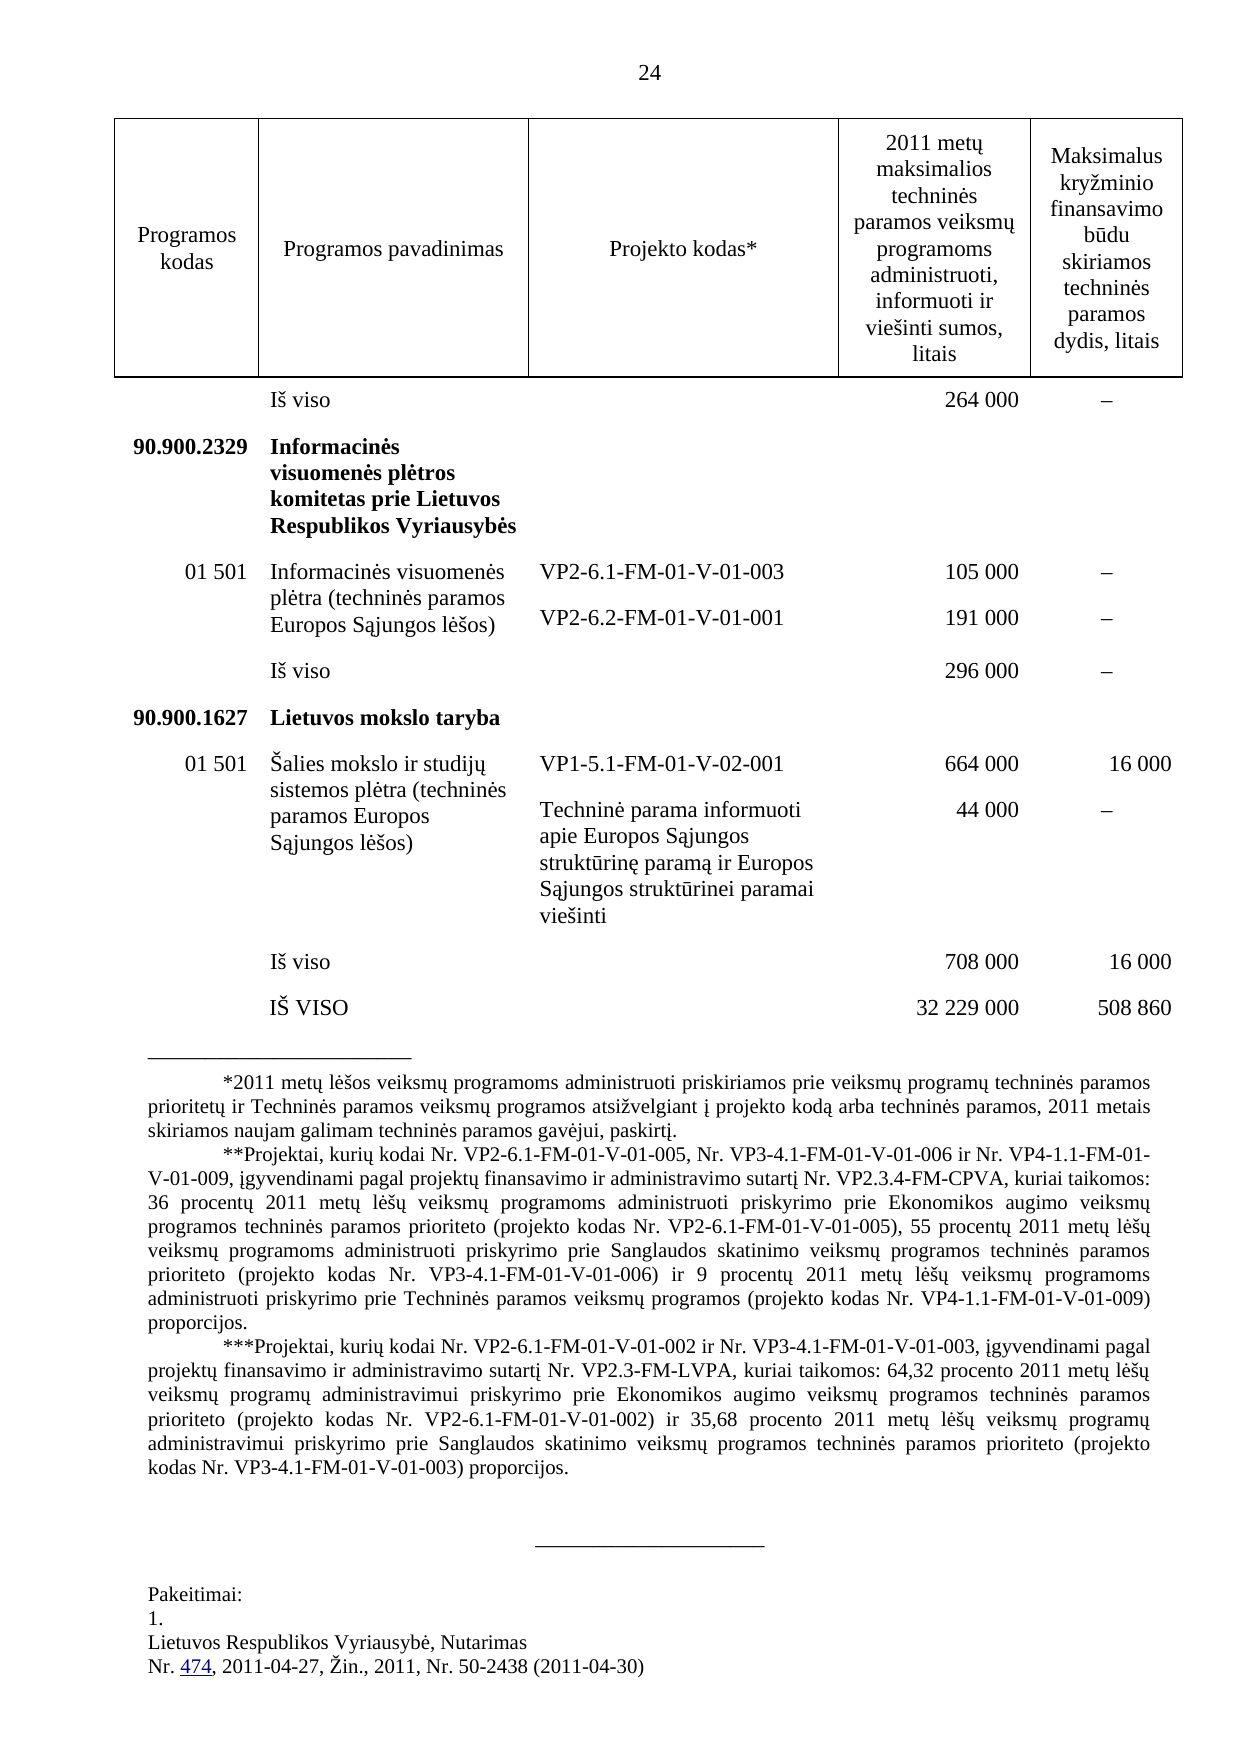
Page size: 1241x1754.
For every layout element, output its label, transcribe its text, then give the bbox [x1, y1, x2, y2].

table_header 2011 metų maksimalios techninės paramos veiksmų programoms administruoti, informuoti ir viešinti sumos, litais [839, 119, 1030, 376]
text ––––––––––––––––––––––– [148, 1043, 1152, 1069]
table_header Maksimalus kryžminio finansavimo būdu skiriamos techninės paramos dydis, litais [1031, 119, 1182, 376]
table_cell 664 000 [838, 740, 1030, 786]
table_cell Informacinės visuomenės plėtra (techninės paramos Europos Sąjungos lėšos) [259, 548, 528, 647]
text Lietuvos Respublikos Vyriausybė, Nutarimas [148, 1630, 1152, 1654]
table_cell 90.900.1627 [115, 694, 259, 740]
table_cell Iš viso [259, 938, 528, 984]
text ***Projektai, kurių kodai Nr. VP2-6.1-FM-01-V-01-002 ir Nr. VP3-4.1-FM-01-V-01-003, įgyvendinami pagal projektų finansavimo ir administravimo sutartį Nr. VP2.3-FM-LVPA, kuriai taikomos: 64,32 procento 2011 metų lėšų veiksmų programų administravimui priskyrimo prie Ekonomikos augimo veiksmų programos techninės paramos prioriteto (projekto kodas Nr. VP2-6.1-FM-01-V-01-002) ir 35,68 procento 2011 metų lėšų veiksmų programų administravimui priskyrimo prie Sanglaudos skatinimo veiksmų programos techninės paramos prioriteto (projekto kodas Nr. VP3-4.1-FM-01-V-01-003) proporcijos. [148, 1334, 1152, 1479]
table_cell – [1030, 647, 1183, 693]
table_cell – [1030, 595, 1183, 647]
table_cell VP1-5.1-FM-01-V-02-001 [528, 740, 838, 786]
table_cell [528, 938, 838, 984]
table_cell 01 501 [115, 740, 259, 938]
table_cell [1030, 694, 1183, 740]
table_cell Techninė parama informuoti apie Europos Sąjungos struktūrinę paramą ir Europos Sąjungos struktūrinei paramai viešinti [528, 786, 838, 938]
table_cell 105 000 [838, 548, 1030, 594]
table_header Programos pavadinimas [259, 119, 528, 376]
table_cell 44 000 [838, 786, 1030, 938]
table_cell [528, 378, 838, 423]
table_cell 16 000 [1030, 938, 1183, 984]
table_cell [528, 984, 838, 1031]
table_cell 90.900.2329 [115, 423, 259, 548]
table_cell 16 000 [1030, 740, 1183, 786]
table_cell [528, 423, 838, 548]
text –––––––––––––––––––– [148, 1531, 1152, 1558]
table_cell 264 000 [838, 378, 1030, 423]
text Nr. 474, 2011-04-27, Žin., 2011, Nr. 50-2438 (2011-04-30) [148, 1654, 1152, 1678]
table_cell [115, 938, 259, 984]
table_cell Informacinės visuomenės plėtros komitetas prie Lietuvos Respublikos Vyriausybės [259, 423, 528, 548]
table_cell [1030, 423, 1183, 548]
table_cell 01 501 [115, 548, 259, 647]
table_cell VP2-6.1-FM-01-V-01-003 [528, 548, 838, 594]
text **Projektai, kurių kodai Nr. VP2-6.1-FM-01-V-01-005, Nr. VP3-4.1-FM-01-V-01-006 ir Nr. VP4-1.1-FM-01-V-01-009, įgyvendinami pagal projektų finansavimo ir administravimo sutartį Nr. VP2.3.4-FM-CPVA, kuriai taikomos: 36 procentų 2011 metų lėšų veiksmų programoms administruoti priskyrimo prie Ekonomikos augimo veiksmų programos techninės paramos prioriteto (projekto kodas Nr. VP2-6.1-FM-01-V-01-005), 55 procentų 2011 metų lėšų veiksmų programoms administruoti priskyrimo prie Sanglaudos skatinimo veiksmų programos techninės paramos prioriteto (projekto kodas Nr. VP3-4.1-FM-01-V-01-006) ir 9 procentų 2011 metų lėšų veiksmų programoms administruoti priskyrimo prie Techninės paramos veiksmų programos (projekto kodas Nr. VP4-1.1-FM-01-V-01-009) proporcijos. [148, 1142, 1152, 1334]
table_cell 708 000 [838, 938, 1030, 984]
table_cell [115, 647, 259, 693]
table_header Programos kodas [115, 119, 258, 376]
table_cell 32 229 000 [838, 984, 1030, 1031]
table_cell Lietuvos mokslo taryba [259, 694, 528, 740]
table_cell 508 860 [1030, 984, 1183, 1031]
table_cell [838, 423, 1030, 548]
table_cell [115, 378, 259, 423]
table_cell [838, 694, 1030, 740]
table_cell 191 000 [838, 595, 1030, 647]
table_cell Iš viso [259, 378, 528, 423]
table_header Projekto kodas* [529, 119, 838, 376]
table_cell Šalies mokslo ir studijų sistemos plėtra (techninės paramos Europos Sąjungos lėšos) [259, 740, 528, 938]
table_cell VP2-6.2-FM-01-V-01-001 [528, 595, 838, 647]
table_cell [528, 694, 838, 740]
table_cell – [1030, 378, 1183, 423]
table_cell 296 000 [838, 647, 1030, 693]
text *2011 metų lėšos veiksmų programoms administruoti priskiriamos prie veiksmų programų techninės paramos prioritetų ir Techninės paramos veiksmų programos atsižvelgiant į projekto kodą arba techninės paramos, 2011 metais skiriamos naujam galimam techninės paramos gavėjui, paskirtį. [148, 1069, 1152, 1142]
table_cell IŠ VISO [115, 984, 528, 1031]
table_cell Iš viso [259, 647, 528, 693]
table_cell – [1030, 548, 1183, 594]
table_cell – [1030, 786, 1183, 938]
text Pakeitimai: [148, 1582, 1152, 1606]
text 1. [148, 1606, 1152, 1630]
table_cell [528, 647, 838, 693]
